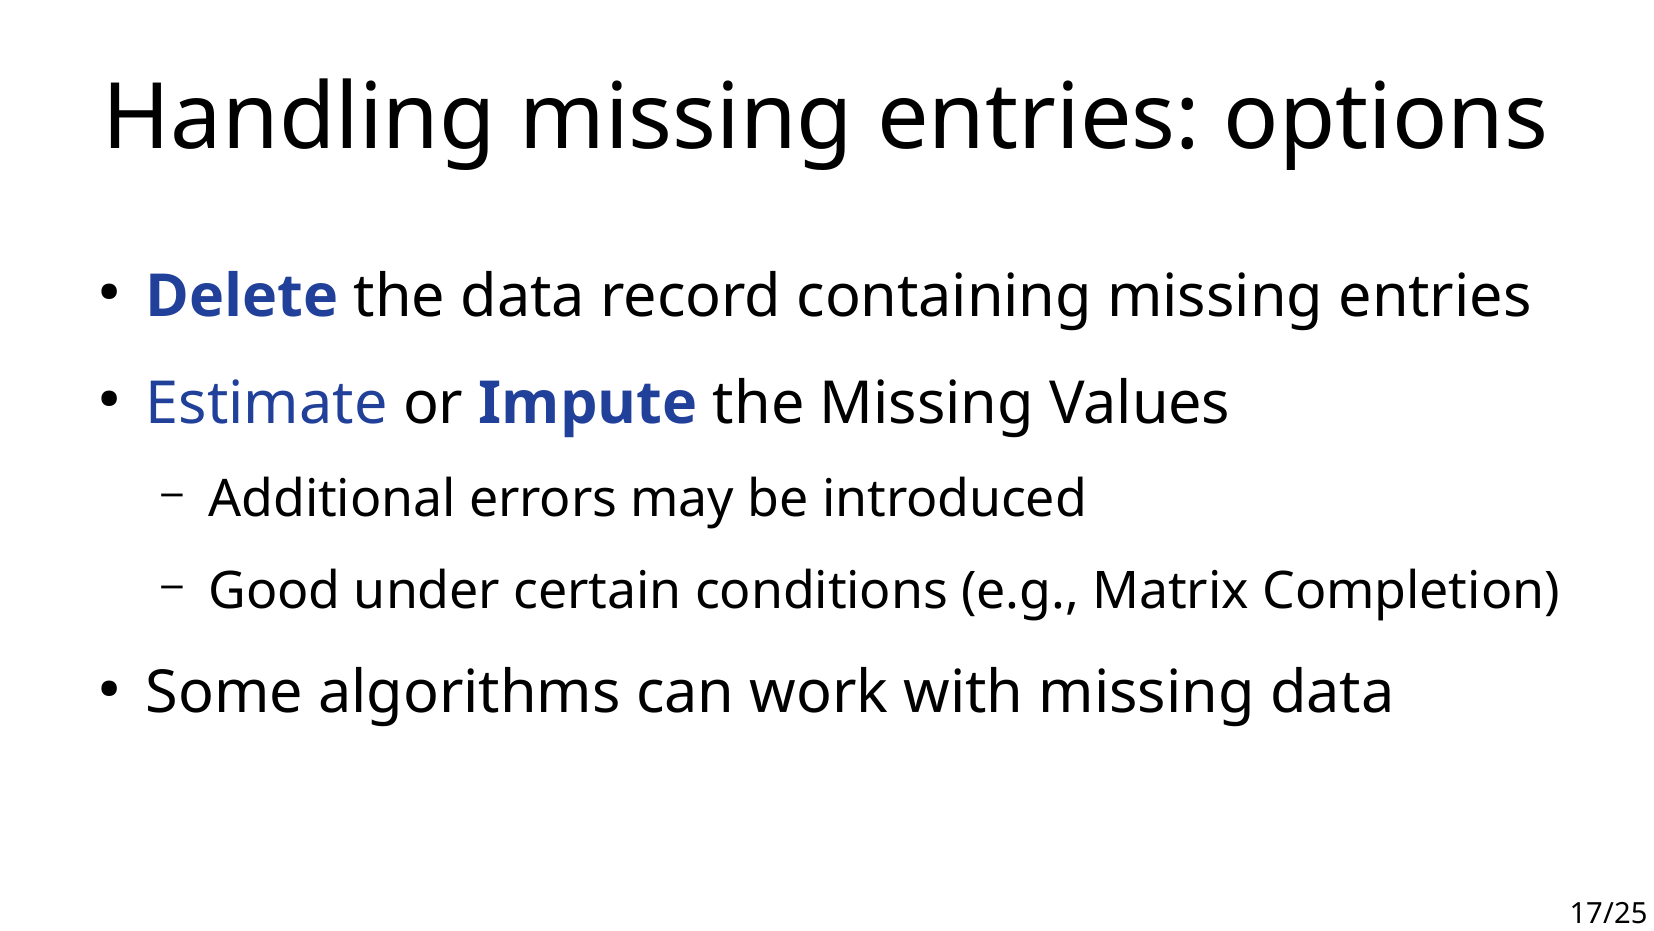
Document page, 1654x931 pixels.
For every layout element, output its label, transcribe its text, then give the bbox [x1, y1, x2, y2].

title Handling missing entries: options [82, 1, 1571, 226]
list Delete the data record containing missing entries Estimate or Impute the Missing Values Additional errors may be introduced Good under certain conditions (e.g., Matrix Completion) Some algorithms can work with missing data [82, 253, 1571, 793]
